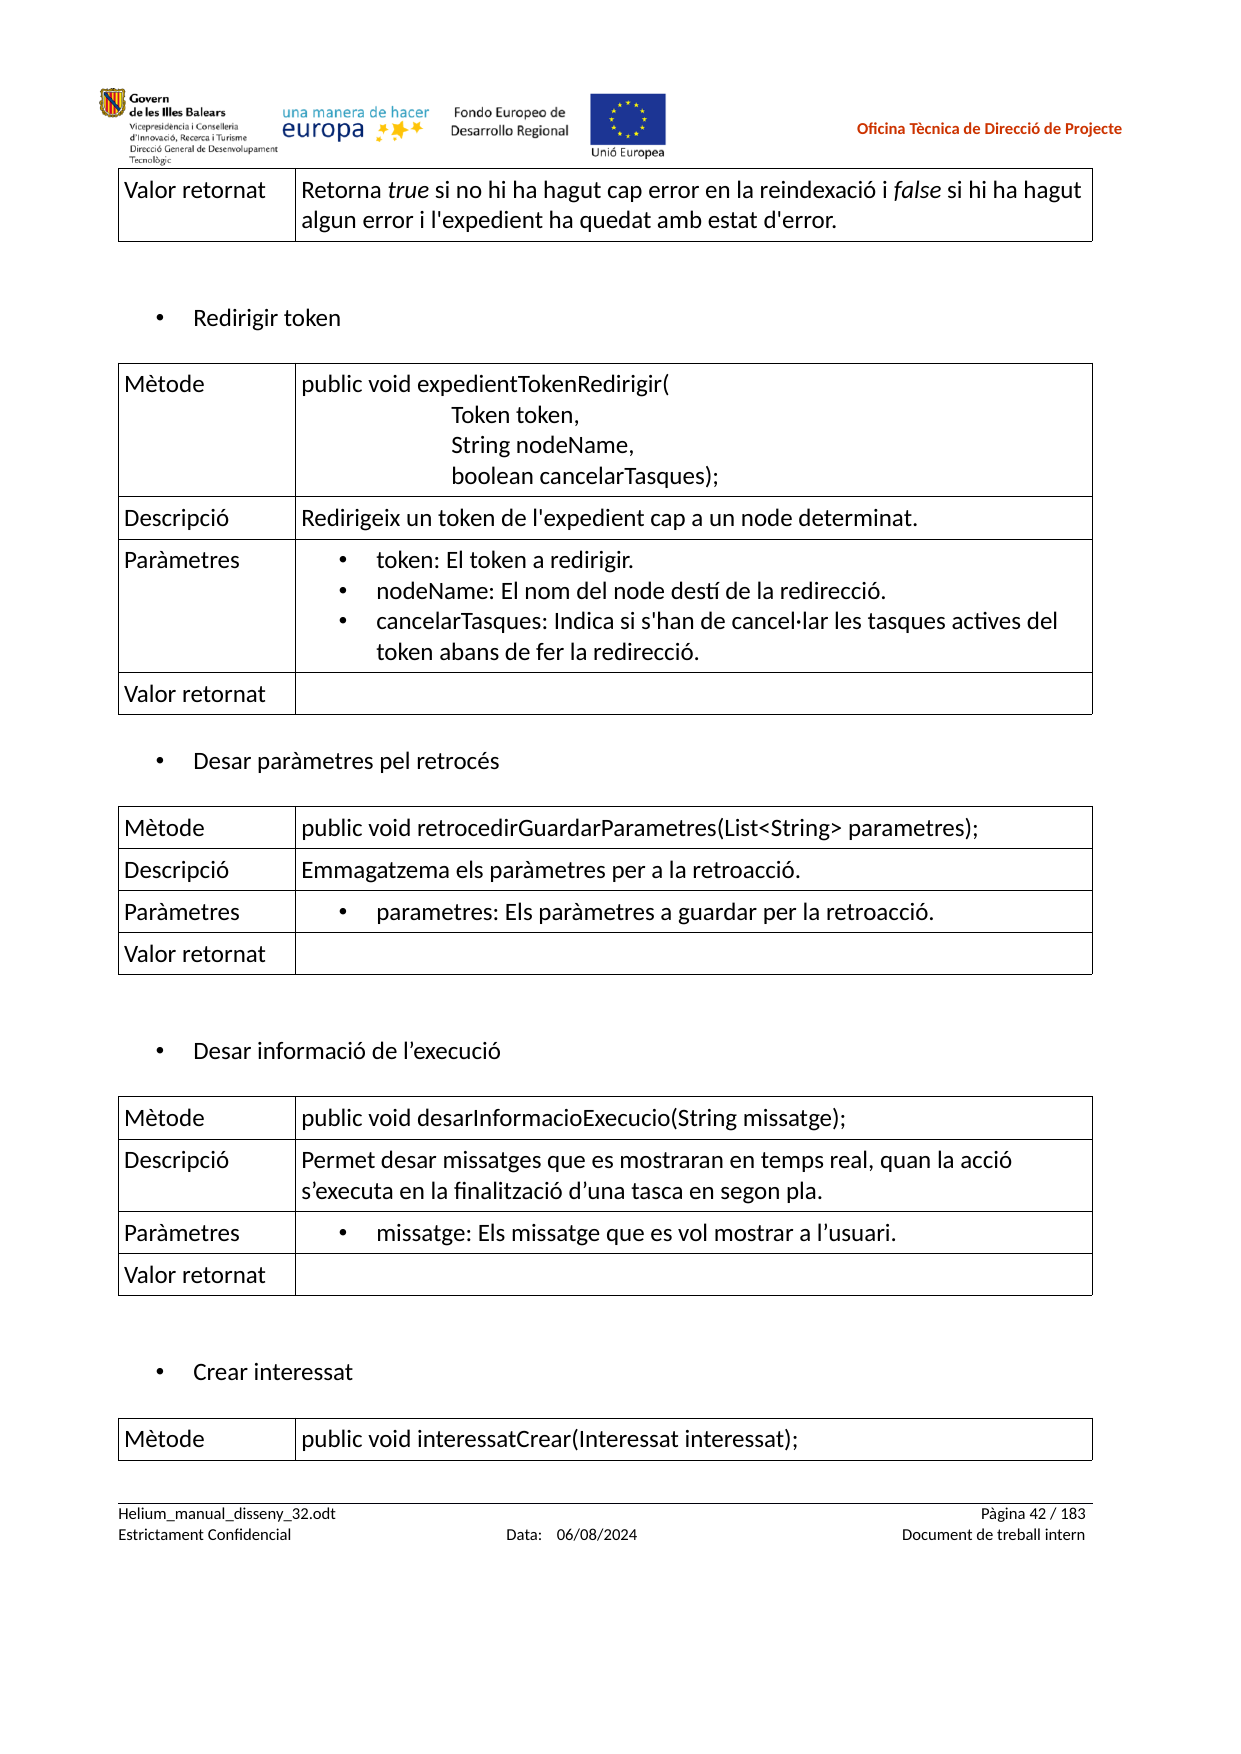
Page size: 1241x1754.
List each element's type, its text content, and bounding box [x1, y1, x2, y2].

table_cell Retorna true si no hi ha hagut cap error en la reindexació i false si hi ha hagut algun error i l'expedient ha quedat amb estat d'error. [296, 169, 1092, 241]
table_cell Permet desar missatges que es mostraran en temps real, quan la acció s’executa en la finalització d’una tasca en segon pla. [296, 1140, 1092, 1211]
table_cell Paràmetres [119, 540, 295, 672]
table_cell [296, 1254, 1092, 1295]
table_header Mètode [119, 1419, 295, 1459]
table_cell Paràmetres [119, 891, 295, 932]
table_cell [296, 673, 1092, 714]
table_cell Redirigeix un token de l'expedient cap a un node determinat. [296, 497, 1092, 538]
table_cell parametres: Els paràmetres a guardar per la retroacció. [296, 891, 1092, 932]
list Desar informació de l’execució [156, 1035, 1122, 1066]
table_cell Descripció [119, 497, 295, 538]
table_header public void desarInformacioExecucio(String missatge); [296, 1097, 1092, 1138]
list Desar paràmetres pel retrocés [156, 745, 1122, 775]
list Crear interessat [156, 1356, 1122, 1387]
table_cell Paràmetres [119, 1212, 295, 1253]
table_header Mètode [119, 1097, 295, 1138]
table_cell Emmagatzema els paràmetres per a la retroacció. [296, 849, 1092, 890]
table_header public void retrocedirGuardarParametres(List<String> parametres); [296, 807, 1092, 848]
table_header public void interessatCrear(Interessat interessat); [296, 1419, 1092, 1459]
table_header Mètode [119, 807, 295, 848]
table_cell Valor retornat [119, 1254, 295, 1295]
table_cell Valor retornat [119, 933, 295, 974]
table_cell Valor retornat [119, 673, 295, 714]
table_header public void expedientTokenRedirigir( Token token, String nodeName, boolean cancelarTasques); [296, 364, 1092, 496]
picture [99, 87, 668, 166]
table_header Mètode [119, 364, 295, 496]
table_cell [296, 933, 1092, 974]
table_cell Valor retornat [119, 169, 295, 241]
table_cell token: El token a redirigir. nodeName: El nom del node destí de la redirecció. cancelarTasques: Indica si s'han de cancel·lar les tasques actives del token abans de fer la redirecció. [296, 540, 1092, 672]
table_cell missatge: Els missatge que es vol mostrar a l’usuari. [296, 1212, 1092, 1253]
table_cell Descripció [119, 849, 295, 890]
list Redirigir token [156, 302, 1122, 332]
table_cell Descripció [119, 1140, 295, 1211]
